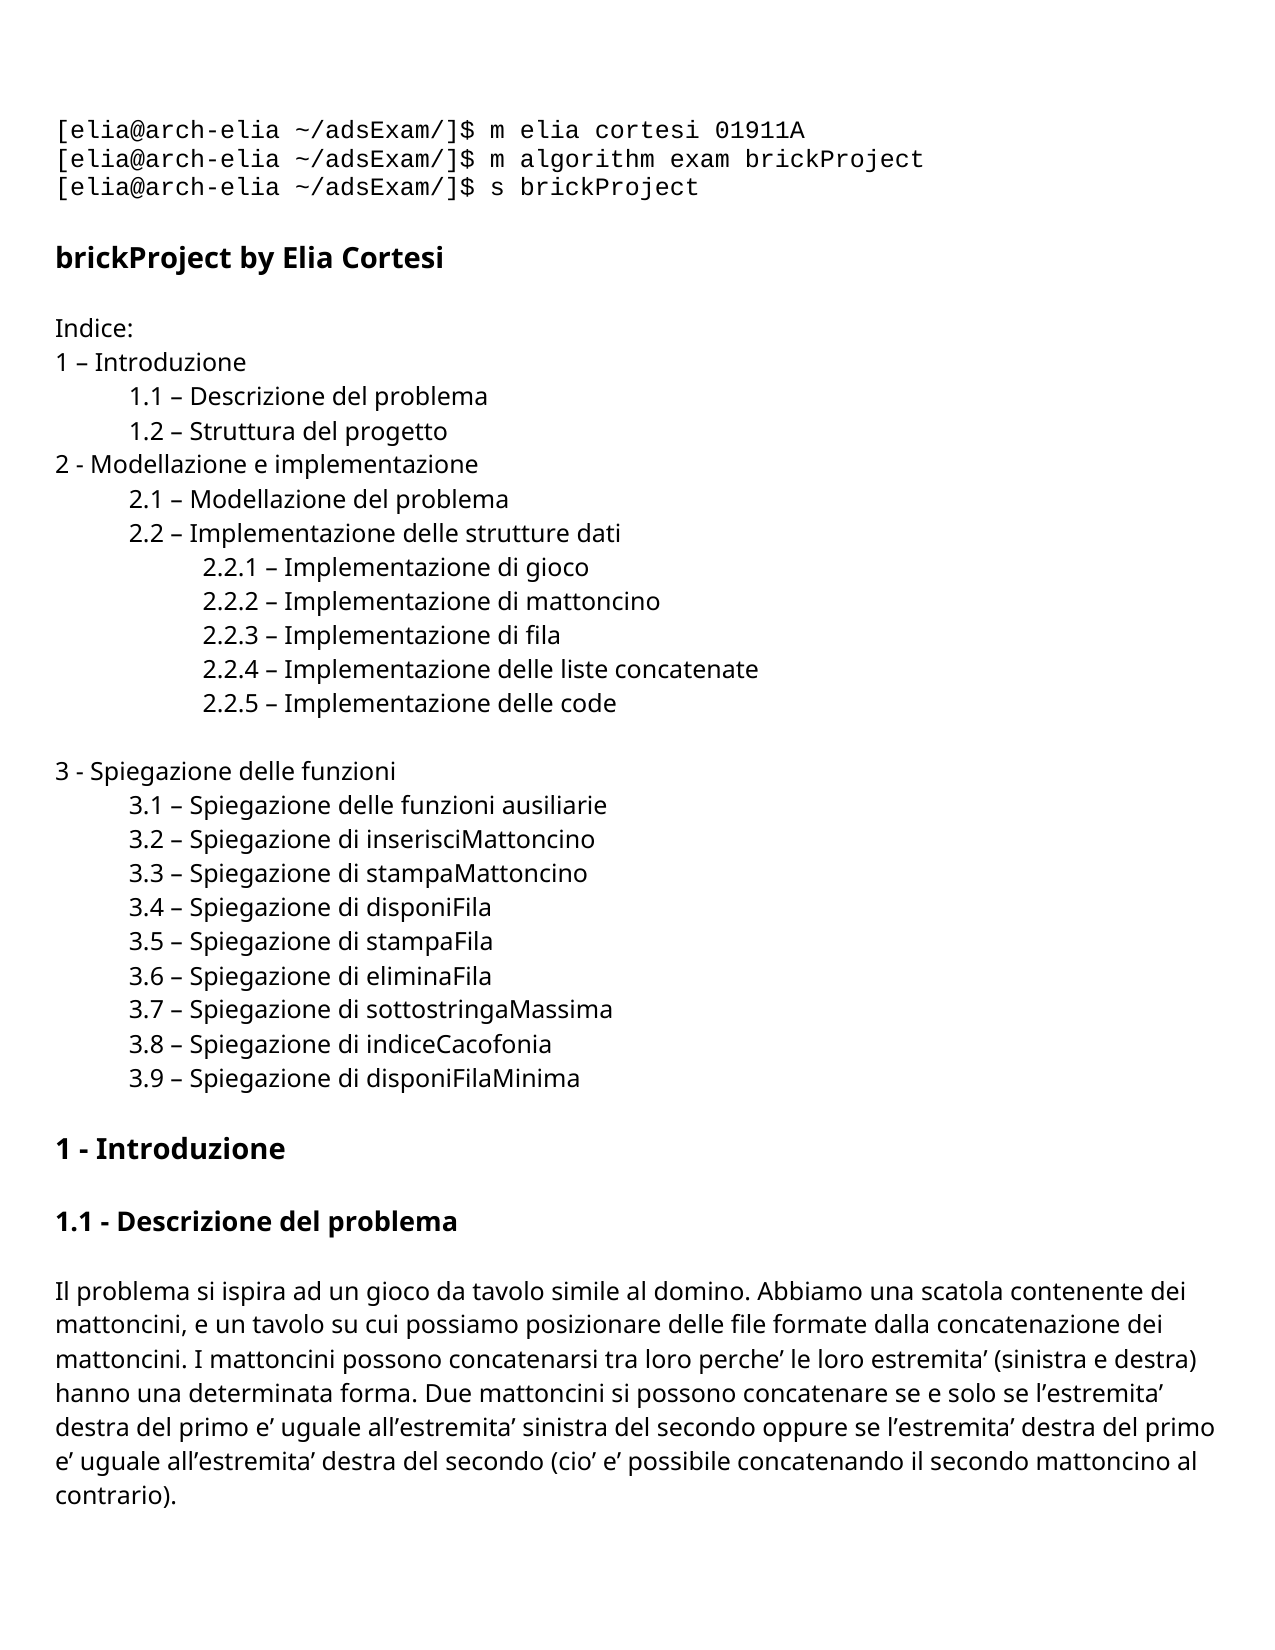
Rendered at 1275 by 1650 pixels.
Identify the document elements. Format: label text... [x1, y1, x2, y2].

text 3.9 – Spiegazione di disponiFilaMinima [55, 1060, 1227, 1094]
text 1.2 – Struttura del progetto [55, 413, 1227, 447]
text 1 - Introduzione [55, 1128, 1227, 1168]
text 2.2.1 – Implementazione di gioco [55, 549, 1227, 583]
text 3.5 – Spiegazione di stampaFila [55, 924, 1227, 958]
text Indice: [55, 311, 1227, 345]
text [elia@arch-elia ~/adsExam/]$ m algorithm exam brickProject [55, 146, 1227, 175]
text 1 – Introduzione [55, 345, 1227, 379]
text 1.1 – Descrizione del problema [55, 379, 1227, 413]
text 2.2.3 – Implementazione di fila [55, 617, 1227, 652]
text [elia@arch-elia ~/adsExam/]$ s brickProject [55, 175, 1227, 203]
text 2 - Modellazione e implementazione [55, 447, 1227, 481]
text 3.4 – Spiegazione di disponiFila [55, 890, 1227, 924]
text 3.3 – Spiegazione di stampaMattoncino [55, 856, 1227, 890]
text 2.2.2 – Implementazione di mattoncino [55, 583, 1227, 617]
text 3.6 – Spiegazione di eliminaFila [55, 958, 1227, 992]
text 3.1 – Spiegazione delle funzioni ausiliarie [55, 788, 1227, 822]
text 3.8 – Spiegazione di indiceCacofonia [55, 1026, 1227, 1060]
text Il problema si ispira ad un gioco da tavolo simile al domino. Abbiamo una scatola contenente dei mattoncini, e un tavolo su cui possiamo posizionare delle file formate dalla concatenazione dei mattoncini. I mattoncini possono concatenarsi tra loro perche’ le loro estremita’ (sinistra e destra) hanno una determinata forma. Due mattoncini si possono concatenare se e solo se l’estremita’ destra del primo e’ uguale all’estremita’ sinistra del secondo oppure se l’estremita’ destra del primo e’ uguale all’estremita’ destra del secondo (cio’ e’ possibile concatenando il secondo mattoncino al contrario). [55, 1273, 1227, 1512]
text 2.1 – Modellazione del problema [55, 481, 1227, 515]
text 3 - Spiegazione delle funzioni [55, 754, 1227, 788]
text 2.2.4 – Implementazione delle liste concatenate [55, 652, 1227, 686]
text brickProject by Elia Cortesi [55, 237, 1227, 277]
text 3.2 – Spiegazione di inserisciMattoncino [55, 822, 1227, 856]
text [elia@arch-elia ~/adsExam/]$ m elia cortesi 01911A [55, 118, 1227, 146]
text 1.1 - Descrizione del problema [55, 1202, 1227, 1239]
text 2.2.5 – Implementazione delle code [55, 686, 1227, 720]
text 3.7 – Spiegazione di sottostringaMassima [55, 992, 1227, 1026]
text 2.2 – Implementazione delle strutture dati [55, 515, 1227, 549]
